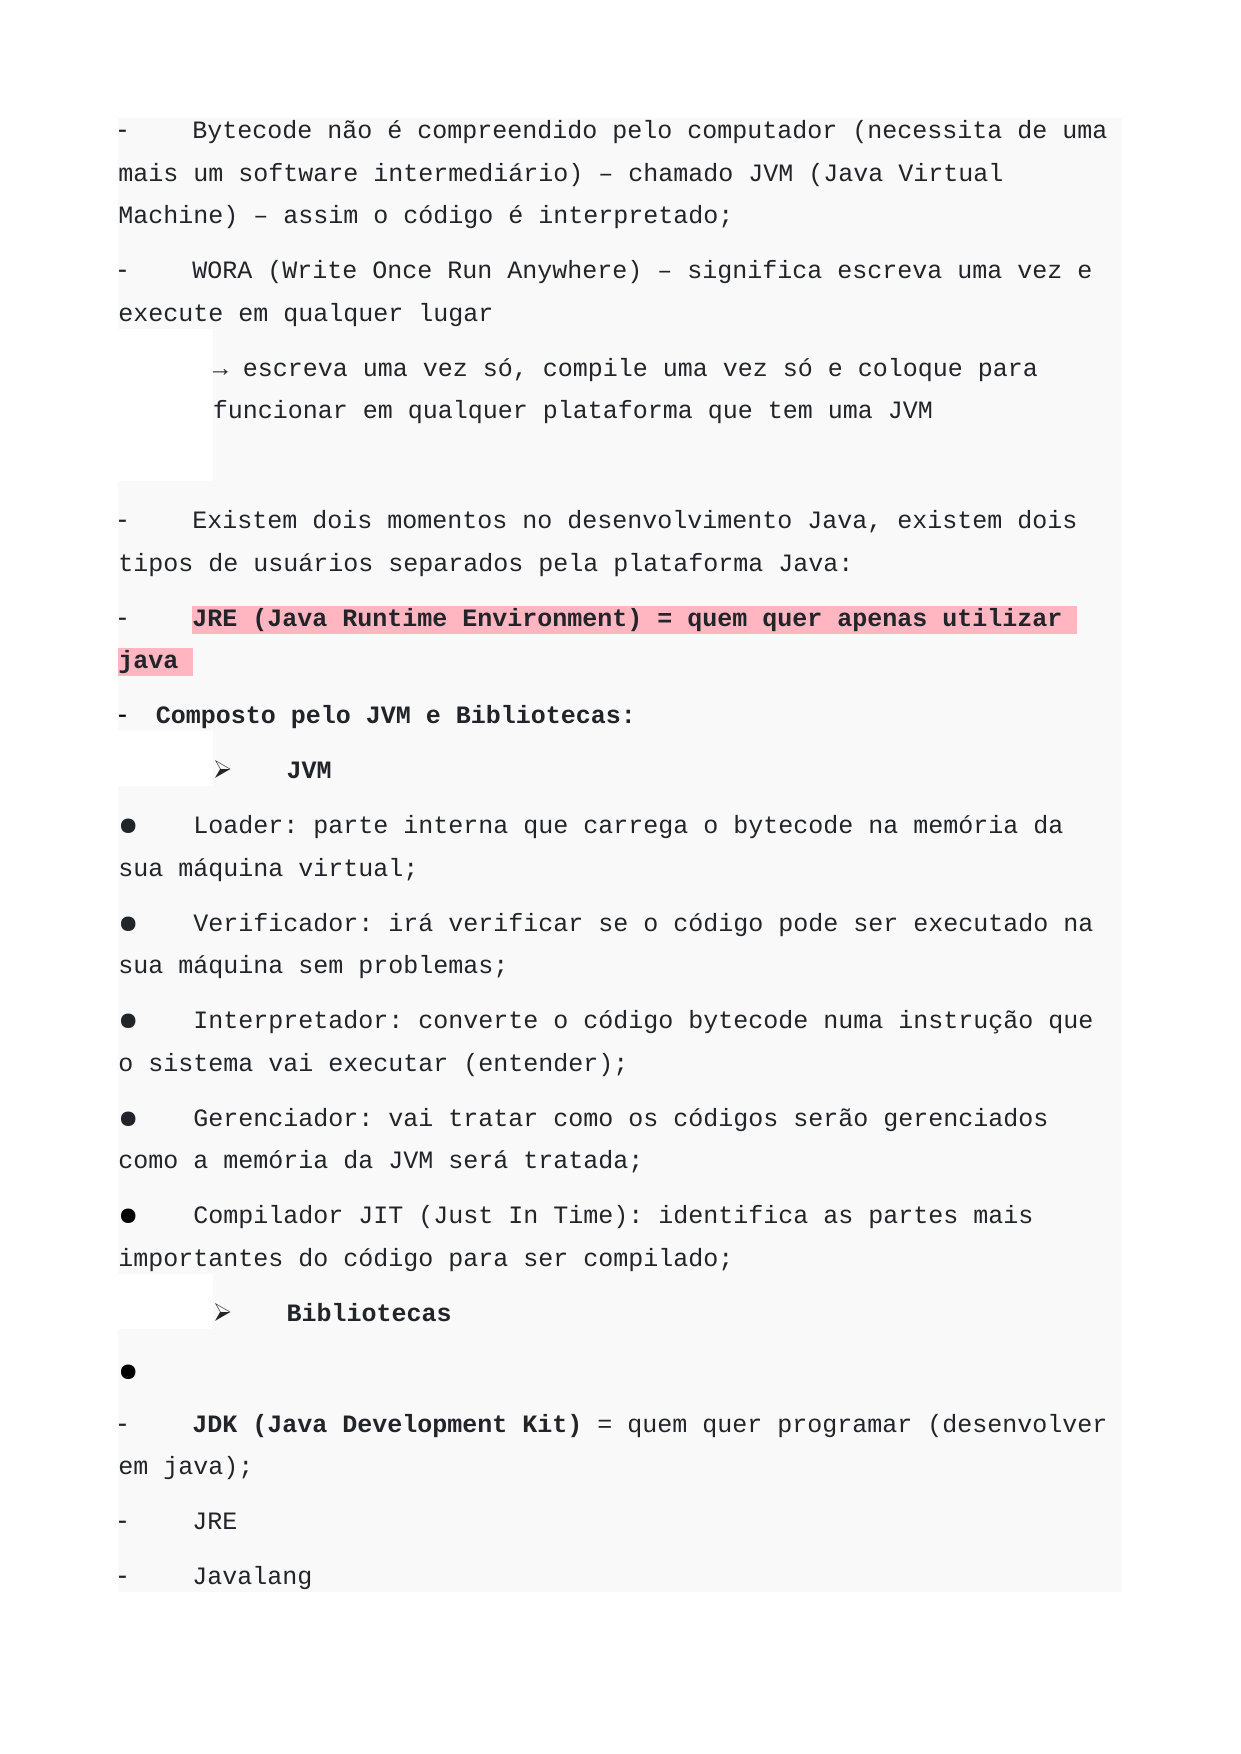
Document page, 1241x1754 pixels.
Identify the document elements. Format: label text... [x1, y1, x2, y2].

list WORA (Write Once Run Anywhere) – significa escreva uma vez e execute em qualquer lugar [118, 258, 1122, 329]
list JVM [213, 758, 1122, 786]
list JRE (Java Runtime Environment) = quem quer apenas utilizar java [118, 606, 1122, 676]
list Gerenciador: vai tratar como os códigos serão gerenciados como a memória da JVM será tratada; [118, 1106, 1122, 1176]
list Composto pelo JVM e Bibliotecas: [118, 703, 1122, 731]
list Compilador JIT (Just In Time): identifica as partes mais importantes do código para ser compilado; [118, 1203, 1122, 1274]
list Bytecode não é compreendido pelo computador (necessita de uma mais um software intermediário) – chamado JVM (Java Virtual Machine) – assim o código é interpretado; [118, 118, 1122, 231]
list Interpretador: converte o código bytecode numa instrução que o sistema vai executar (entender); [118, 1008, 1122, 1079]
list Javalang [118, 1564, 1122, 1592]
list Loader: parte interna que carrega o bytecode na memória da sua máquina virtual; [118, 813, 1122, 884]
list JDK (Java Development Kit) = quem quer programar (desenvolver em java); [118, 1411, 1122, 1482]
list JRE [118, 1509, 1122, 1537]
list Existem dois momentos no desenvolvimento Java, existem dois tipos de usuários separados pela plataforma Java: [118, 508, 1122, 579]
list Bibliotecas [213, 1301, 1122, 1329]
list → escreva uma vez só, compile uma vez só e coloque para funcionar em qualquer plataforma que tem uma JVM [213, 356, 1122, 426]
list Verificador: irá verificar se o código pode ser executado na sua máquina sem problemas; [118, 911, 1122, 981]
